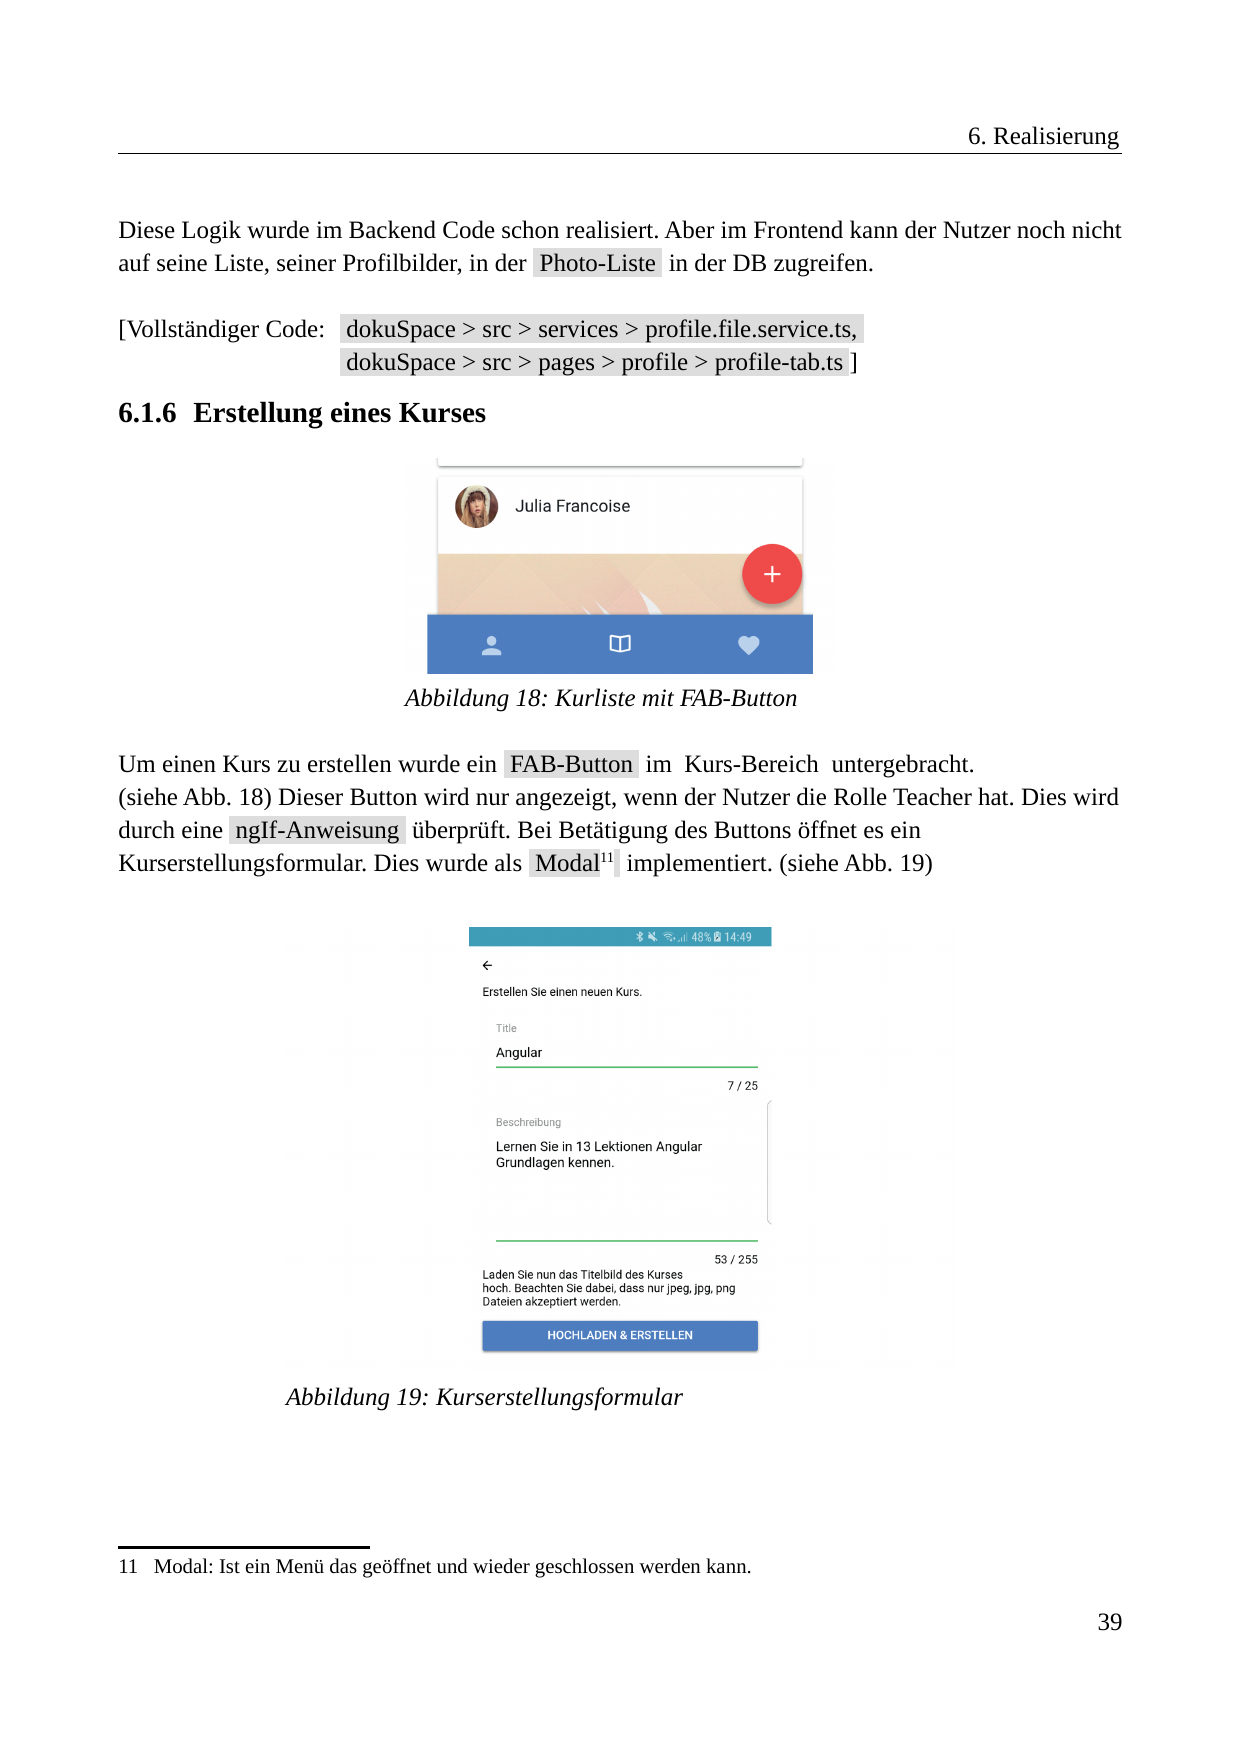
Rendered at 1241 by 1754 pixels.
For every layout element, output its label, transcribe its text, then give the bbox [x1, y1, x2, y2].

text Modal: Ist ein Menü das geöffnet und wieder geschlossen werden kann. [118, 1553, 1122, 1578]
text (siehe Abb. 18) Dieser Button wird nur angezeigt, wenn der Nutzer die Rolle Teacher hat. Dies wird durch eine ngIf-Anweisung überprüft. Bei Betätigung des Buttons öffnet es ein Kurserstellungsformular. Dies wurde als Modal implementiert. (siehe Abb. 19) [118, 782, 1122, 877]
text Abbildung 19: Kurserstellungsformular [286, 1373, 954, 1411]
text Abbildung 18: Kurliste mit FAB-Button [405, 674, 835, 712]
text Diese Logik wurde im Backend Code schon realisiert. Aber im Frontend kann der Nutzer noch nicht auf seine Liste, seiner Profilbilder, in der Photo-Liste in der DB zugreifen. [118, 215, 1122, 277]
text [Vollständiger Code: dokuSpace > src > services > profile.file.service.ts, [118, 314, 1122, 343]
picture [405, 458, 836, 674]
text dokuSpace > src > pages > profile > profile-tab.ts ] [118, 347, 1122, 376]
text Um einen Kurs zu erstellen wurde ein FAB-Button im Kurs-Bereich untergebracht. [118, 749, 1122, 778]
picture [285, 927, 955, 1373]
subtitle Erstellung eines Kurses [118, 395, 1122, 428]
